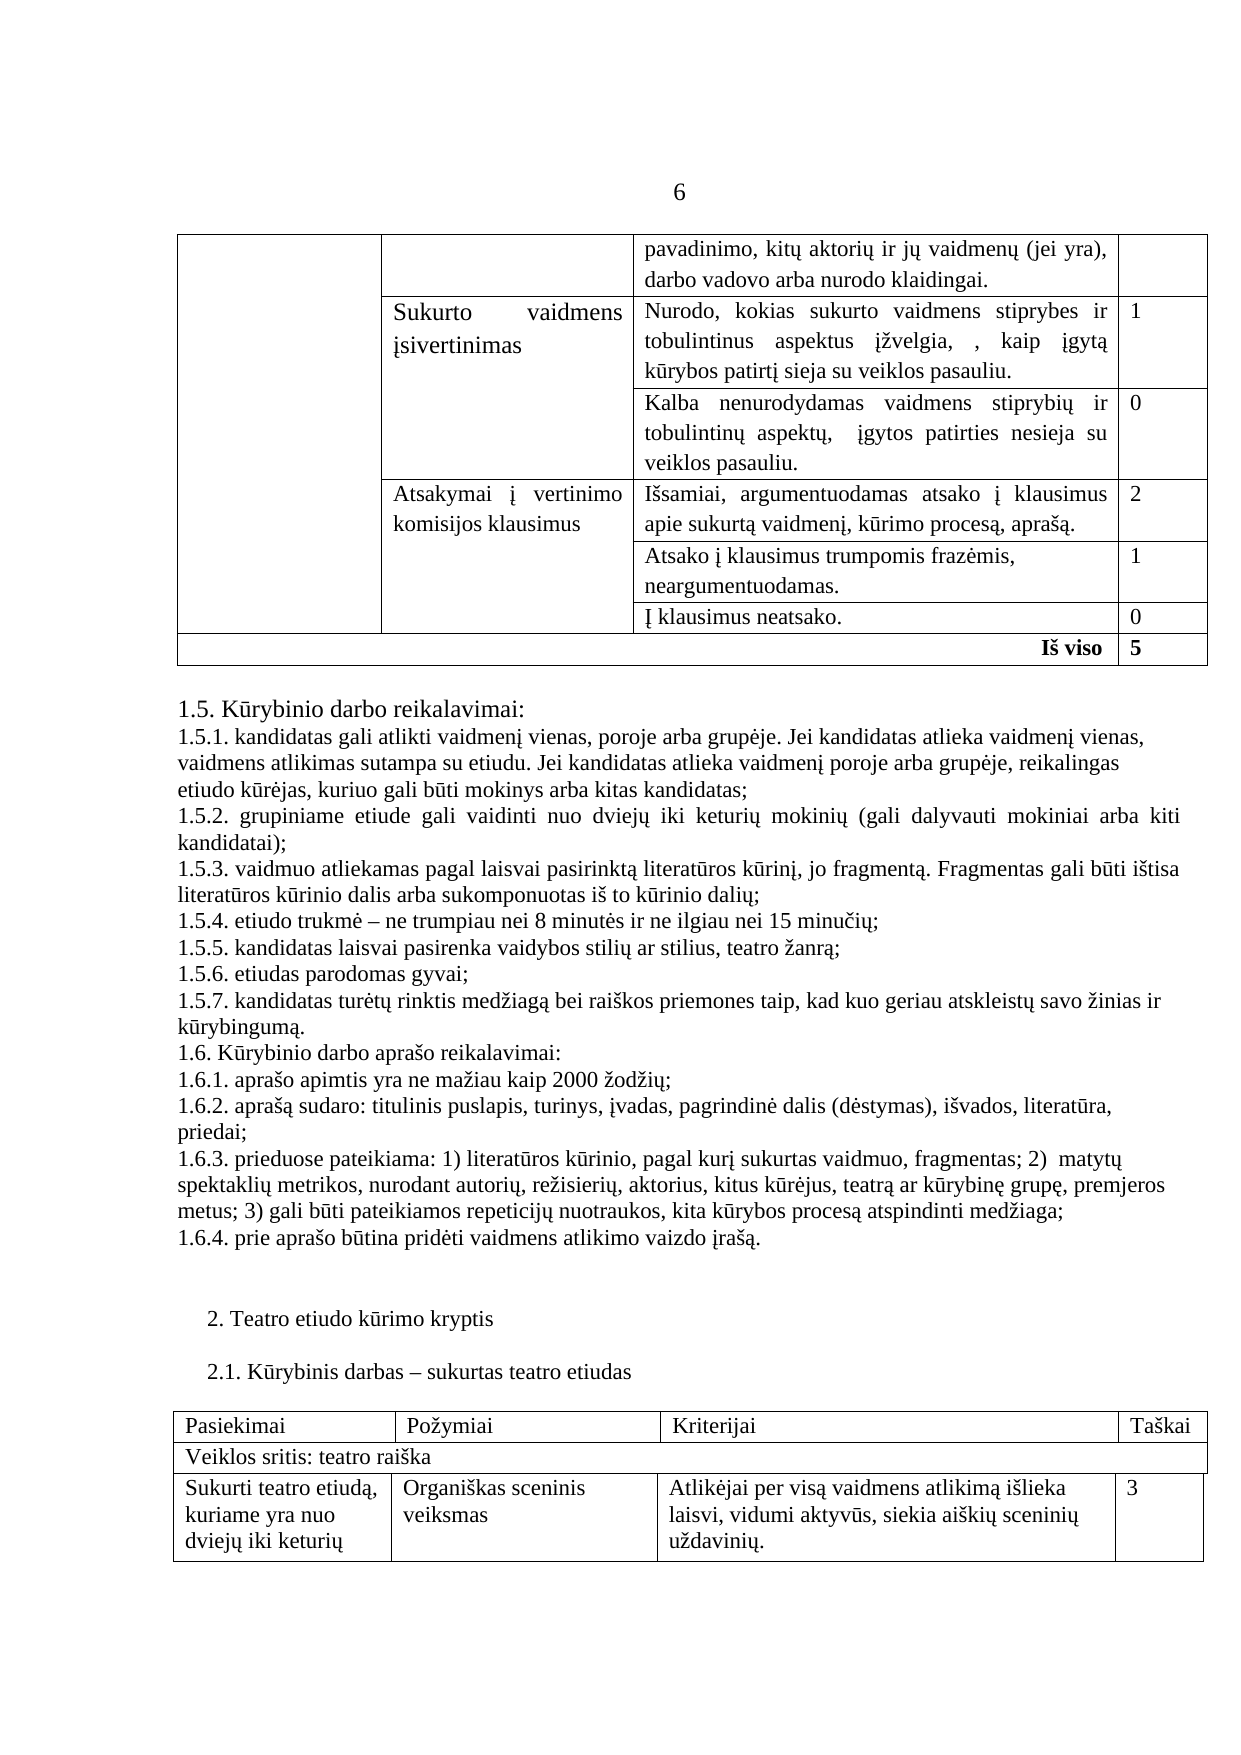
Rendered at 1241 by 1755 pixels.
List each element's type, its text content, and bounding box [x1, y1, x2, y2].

table_cell Sukurti teatro etiudą, kuriame yra nuo dviejų iki keturių [174, 1474, 391, 1561]
table_cell 5 [1119, 634, 1207, 664]
text 2.1. Kūrybinis darbas – sukurtas teatro etiudas [177, 1358, 1182, 1384]
table_cell Nurodo, kokias sukurto vaidmens stiprybes ir tobulintinus aspektus įžvelgia, , kaip įgytą kūrybos patirtį sieja su veiklos pasauliu. [634, 297, 1118, 387]
table_header Požymiai [396, 1412, 660, 1442]
text 1.6.2. aprašą sudaro: titulinis puslapis, turinys, įvadas, pagrindinė dalis (dėstymas), išvados, literatūra, priedai; [177, 1092, 1181, 1145]
table_cell [1119, 235, 1207, 296]
table_cell pavadinimo, kitų aktorių ir jų vaidmenų (jei yra), darbo vadovo arba nurodo klaidingai. [634, 235, 1118, 296]
table_cell Atsako į klausimus trumpomis frazėmis, neargumentuodamas. [634, 542, 1118, 602]
table_cell 1 [1119, 297, 1207, 387]
table_cell Organiškas sceninis veiksmas [392, 1474, 657, 1561]
table_cell 3 [1116, 1474, 1203, 1561]
table_cell Atsakymai į vertinimo komisijos klausimus [382, 480, 633, 633]
table_cell Kalba nenurodydamas vaidmens stiprybių ir tobulintinų aspektų, įgytos patirties nesieja su veiklos pasauliu. [634, 389, 1118, 479]
table_cell [178, 235, 381, 633]
text 1.6.4. prie aprašo būtina pridėti vaidmens atlikimo vaizdo įrašą. [177, 1224, 1181, 1250]
text 1.5.5. kandidatas laisvai pasirenka vaidybos stilių ar stilius, teatro žanrą; [177, 934, 1181, 960]
table_cell Veiklos sritis: teatro raiška [174, 1443, 1207, 1473]
table_cell 0 [1119, 389, 1207, 479]
table_header Pasiekimai [174, 1412, 395, 1442]
text 1.5.4. etiudo trukmė – ne trumpiau nei 8 minutės ir ne ilgiau nei 15 minučių; [177, 908, 1181, 934]
table_cell 0 [1119, 603, 1207, 633]
text 1.5.3. vaidmuo atliekamas pagal laisvai pasirinktą literatūros kūrinį, jo fragmentą. Fragmentas gali būti ištisa literatūros kūrinio dalis arba sukomponuotas iš to kūrinio dalių; [177, 855, 1181, 908]
table_cell Atlikėjai per visą vaidmens atlikimą išlieka laisvi, vidumi aktyvūs, siekia aiškių sceninių uždavinių. [658, 1474, 1115, 1561]
table_cell Išsamiai, argumentuodamas atsako į klausimus apie sukurtą vaidmenį, kūrimo procesą, aprašą. [634, 480, 1118, 541]
text 1.5.6. etiudas parodomas gyvai; [177, 960, 1181, 987]
table_header Kriterijai [661, 1412, 1118, 1442]
text 1.5.7. kandidatas turėtų rinktis medžiagą bei raiškos priemones taip, kad kuo geriau atskleistų savo žinias ir kūrybingumą. [177, 987, 1181, 1039]
text 1.6.1. aprašo apimtis yra ne mažiau kaip 2000 žodžių; [177, 1066, 1181, 1092]
table_header Taškai [1119, 1412, 1207, 1442]
table_cell Į klausimus neatsako. [634, 603, 1118, 633]
table_cell 1 [1119, 542, 1207, 602]
text 1.5.2. grupiniame etiude gali vaidinti nuo dviejų iki keturių mokinių (gali dalyvauti mokiniai arba kiti kandidatai); [177, 802, 1181, 855]
text 1.5. Kūrybinio darbo reikalavimai: [177, 694, 1181, 723]
table_cell Sukurto vaidmens įsivertinimas [382, 297, 633, 479]
text 2. Teatro etiudo kūrimo kryptis [207, 1305, 1182, 1332]
table_cell Iš viso [178, 634, 1118, 664]
text 1.5.1. kandidatas gali atlikti vaidmenį vienas, poroje arba grupėje. Jei kandidatas atlieka vaidmenį vienas, vaidmens atlikimas sutampa su etiudu. Jei kandidatas atlieka vaidmenį poroje arba grupėje, reikalingas etiudo kūrėjas, kuriuo gali būti mokinys arba kitas kandidatas; [177, 723, 1181, 802]
table_cell [382, 235, 633, 296]
table_cell 2 [1119, 480, 1207, 541]
text 1.6.3. prieduose pateikiama: 1) literatūros kūrinio, pagal kurį sukurtas vaidmuo, fragmentas; 2) matytų spektaklių metrikos, nurodant autorių, režisierių, aktorius, kitus kūrėjus, teatrą ar kūrybinę grupę, premjeros metus; 3) gali būti pateikiamos repeticijų nuotraukos, kita kūrybos procesą atspindinti medžiaga; [177, 1145, 1181, 1224]
text 1.6. Kūrybinio darbo aprašo reikalavimai: [177, 1039, 1181, 1066]
